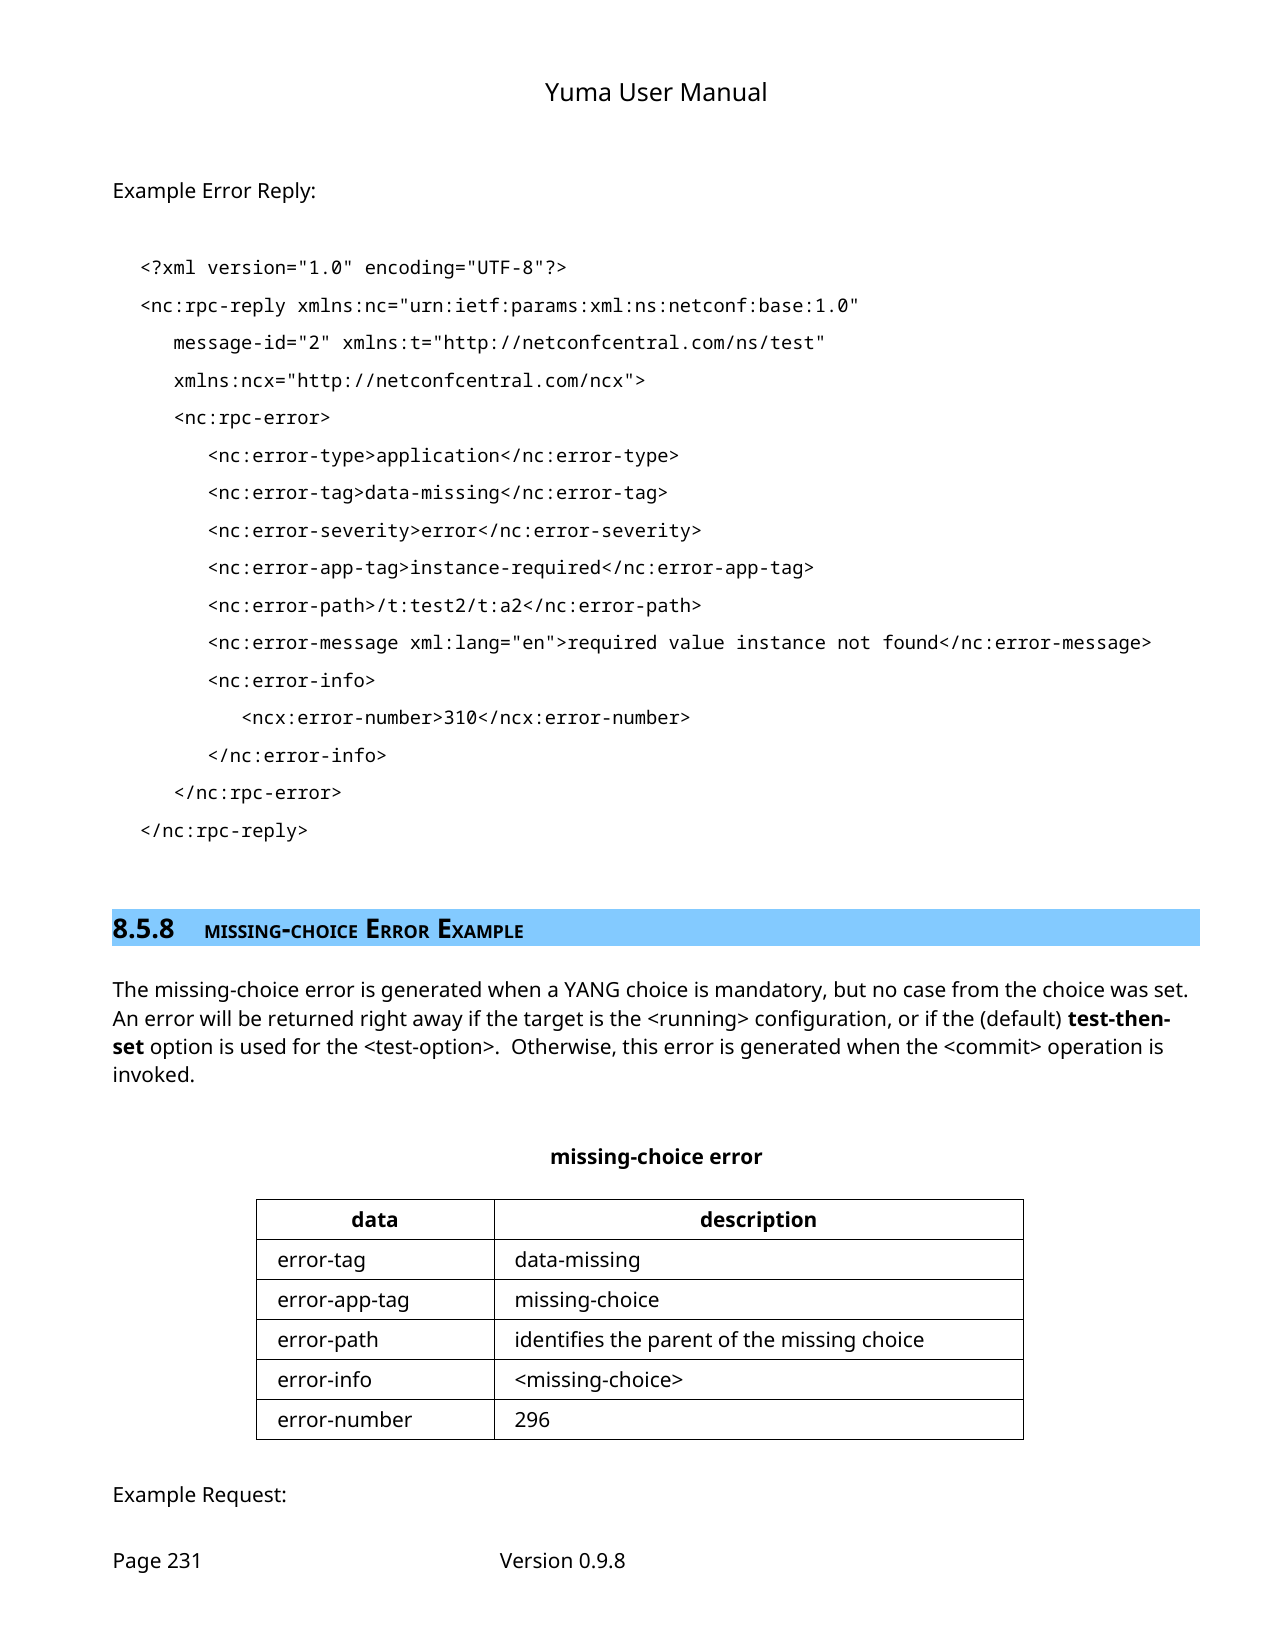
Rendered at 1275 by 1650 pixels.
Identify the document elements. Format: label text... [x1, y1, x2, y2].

text Example Error Reply: [112, 176, 1200, 204]
text <nc:error-info> [139, 667, 1200, 692]
text <nc:error-tag>data-missing</nc:error-tag> [139, 479, 1200, 505]
table_cell error-app-tag [257, 1280, 494, 1319]
table_cell error-tag [257, 1240, 494, 1279]
text <nc:rpc-error> [139, 404, 1200, 430]
text <nc:error-severity>error</nc:error-severity> [139, 517, 1200, 542]
text <nc:error-path>/t:test2/t:a2</nc:error-path> [139, 592, 1200, 617]
table_cell identifies the parent of the missing choice [495, 1320, 1023, 1359]
table_cell 296 [495, 1400, 1023, 1439]
text <nc:error-type>application</nc:error-type> [139, 442, 1200, 467]
subtitle missing-choice error [127, 1142, 1185, 1171]
text <nc:rpc-reply xmlns:nc="urn:ietf:params:xml:ns:netconf:base:1.0" [139, 292, 1200, 317]
table_cell data-missing [495, 1240, 1023, 1279]
text <nc:error-message xml:lang="en">required value instance not found</nc:error-message> [139, 629, 1200, 655]
text </nc:error-info> [139, 742, 1200, 767]
table_cell missing-choice [495, 1280, 1023, 1319]
text message-id="2" xmlns:t="http://netconfcentral.com/ns/test" [139, 329, 1200, 355]
text <ncx:error-number>310</ncx:error-number> [139, 704, 1200, 730]
subtitle missing-choice Error Example [112, 909, 1200, 946]
table_header data [257, 1200, 494, 1239]
text xmlns:ncx="http://netconfcentral.com/ncx"> [139, 367, 1200, 392]
text </nc:rpc-reply> [139, 817, 1200, 842]
text <nc:error-app-tag>instance-required</nc:error-app-tag> [139, 554, 1200, 580]
text Example Request: [112, 1480, 1200, 1509]
text The missing-choice error is generated when a YANG choice is mandatory, but no case from the choice was set. An error will be returned right away if the target is the <running> configuration, or if the (default) test-then-set option is used for the <test-option>. Otherwise, this error is generated when the <commit> operation is invoked. [112, 975, 1200, 1089]
table_cell <missing-choice> [495, 1360, 1023, 1399]
text <?xml version="1.0" encoding="UTF-8"?> [139, 254, 1200, 280]
table_cell error-path [257, 1320, 494, 1359]
table_cell error-number [257, 1400, 494, 1439]
table_cell error-info [257, 1360, 494, 1399]
text </nc:rpc-error> [139, 779, 1200, 805]
table_header description [495, 1200, 1023, 1239]
